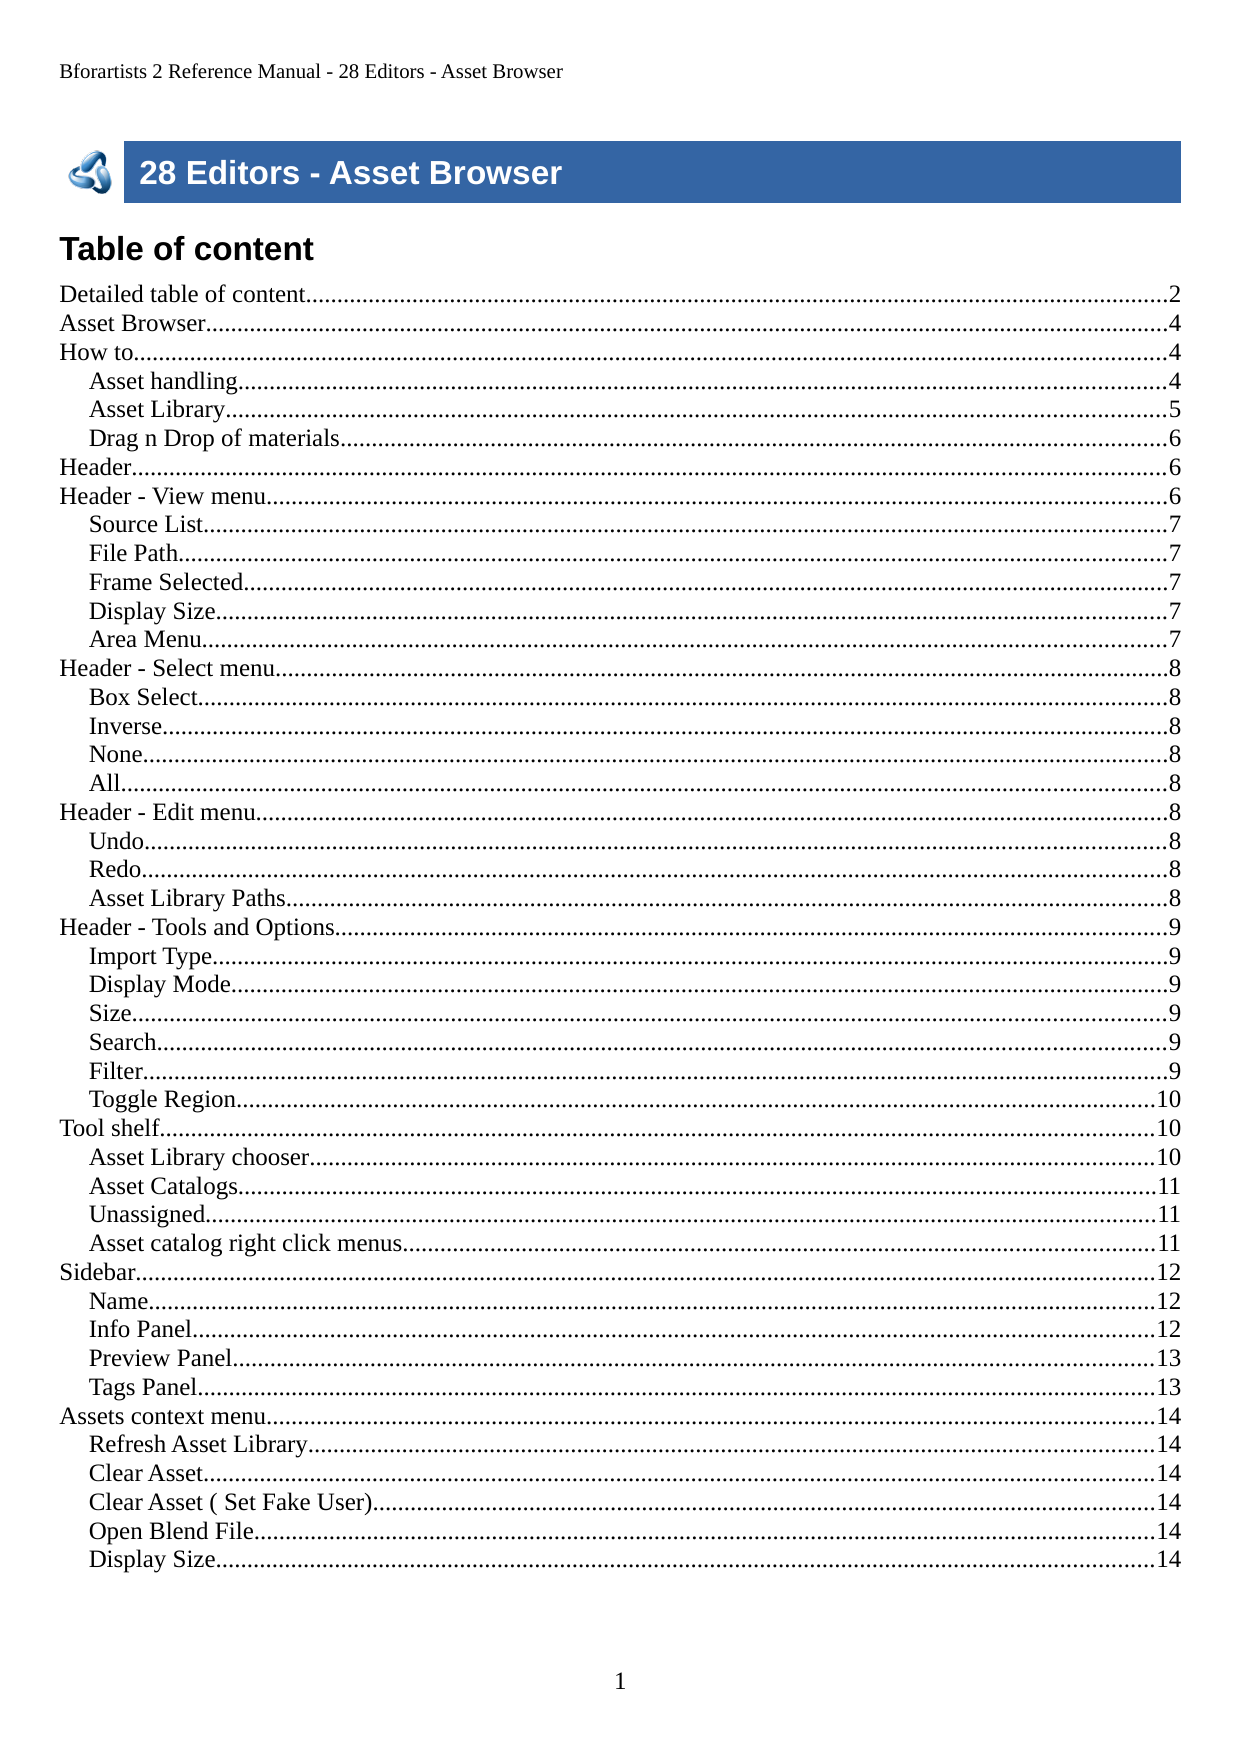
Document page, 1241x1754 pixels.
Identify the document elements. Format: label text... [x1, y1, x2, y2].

text Assets context menu 14 [59, 1401, 1181, 1429]
text Header - Tools and Options 9 [59, 912, 1181, 941]
text Tags Panel 13 [88, 1372, 1181, 1401]
text How to 4 [59, 337, 1181, 366]
text Asset Library Paths 8 [88, 883, 1181, 912]
subtitle Table of content [59, 228, 1181, 267]
text Clear Asset ( Set Fake User) 14 [88, 1487, 1181, 1516]
text Sidebar 12 [59, 1257, 1181, 1286]
text Asset Browser 4 [59, 308, 1181, 337]
text Name 12 [88, 1286, 1181, 1314]
text Header 6 [59, 452, 1181, 481]
text Open Blend File 14 [88, 1516, 1181, 1544]
text Size 9 [88, 998, 1181, 1027]
text Toggle Region 10 [88, 1084, 1181, 1113]
text All 8 [88, 768, 1181, 797]
text Asset Catalogs 11 [88, 1171, 1181, 1199]
text Frame Selected 7 [88, 567, 1181, 596]
text Area Menu 7 [88, 624, 1181, 653]
text Clear Asset 14 [88, 1458, 1181, 1487]
text Import Type 9 [88, 941, 1181, 969]
text Drag n Drop of materials 6 [88, 423, 1181, 452]
text Unassigned 11 [88, 1199, 1181, 1228]
text Tool shelf 10 [59, 1113, 1181, 1142]
picture [65, 147, 114, 197]
text Asset catalog right click menus 11 [88, 1228, 1181, 1257]
text Preview Panel 13 [88, 1343, 1181, 1372]
text Asset Library 5 [88, 394, 1181, 423]
text Filter 9 [88, 1056, 1181, 1084]
text Inverse 8 [88, 711, 1181, 739]
text Box Select 8 [88, 682, 1181, 711]
text None 8 [88, 739, 1181, 768]
text Detailed table of content 2 [59, 279, 1181, 308]
text Display Size 7 [88, 596, 1181, 624]
text Header - Edit menu 8 [59, 797, 1181, 826]
text Info Panel 12 [88, 1314, 1181, 1343]
text Source List 7 [88, 509, 1181, 538]
text Asset handling 4 [88, 366, 1181, 394]
text Display Size 14 [88, 1544, 1181, 1573]
text Asset Library chooser 10 [88, 1142, 1181, 1171]
text Display Mode 9 [88, 969, 1181, 998]
table_header [59, 141, 124, 203]
text Search 9 [88, 1027, 1181, 1056]
text Undo 8 [88, 826, 1181, 854]
text File Path 7 [88, 538, 1181, 567]
table_header 28 Editors - Asset Browser [124, 141, 1181, 203]
text Header - View menu 6 [59, 481, 1181, 509]
text Redo 8 [88, 854, 1181, 883]
text Refresh Asset Library 14 [88, 1429, 1181, 1458]
text Header - Select menu 8 [59, 653, 1181, 682]
